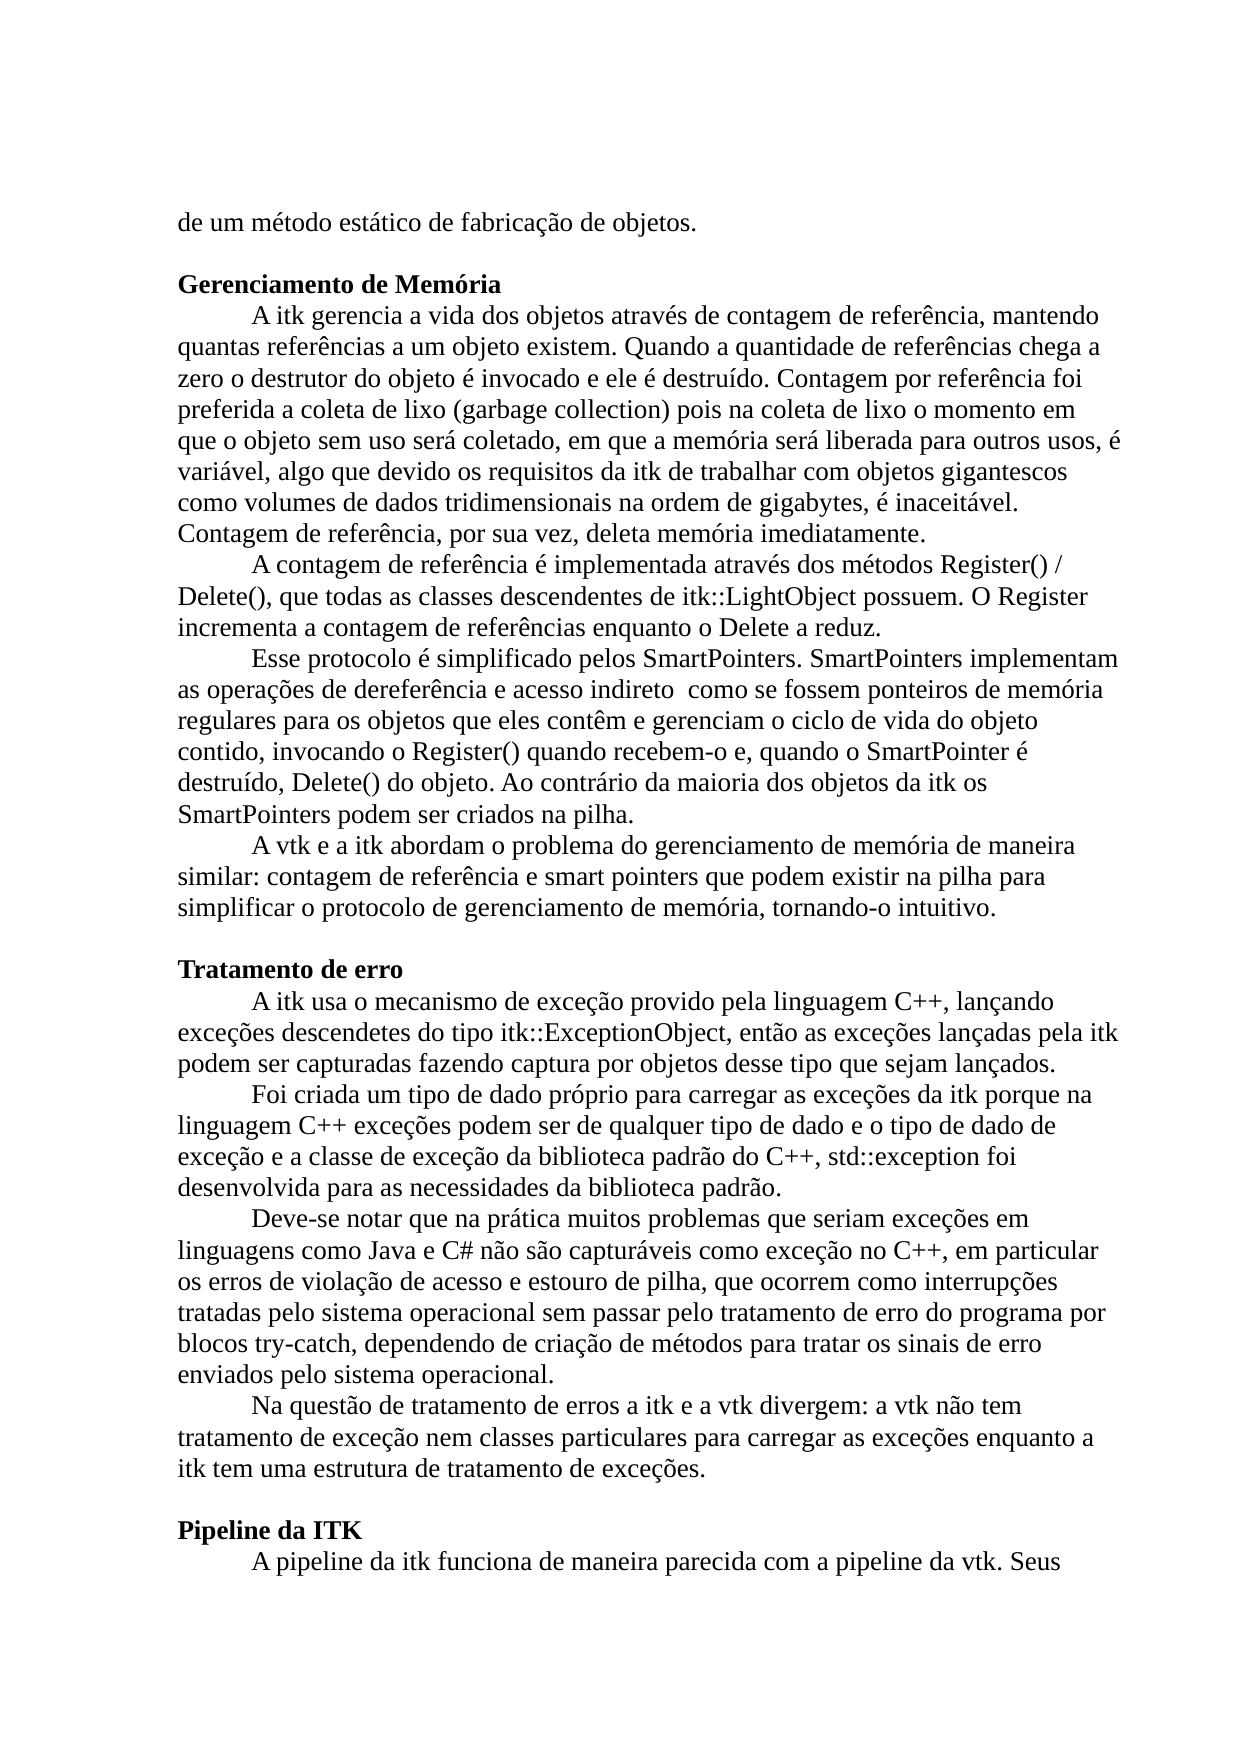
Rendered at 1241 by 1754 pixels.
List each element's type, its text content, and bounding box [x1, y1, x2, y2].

text Deve-se notar que na prática muitos problemas que seriam exceções em linguagens como Java e C# não são capturáveis como exceção no C++, em particular os erros de violação de acesso e estouro de pilha, que ocorrem como interrupções tratadas pelo sistema operacional sem passar pelo tratamento de erro do programa por blocos try-catch, dependendo de criação de métodos para tratar os sinais de erro enviados pelo sistema operacional. [177, 1203, 1122, 1389]
text Gerenciamento de Memória [177, 268, 1122, 299]
text Esse protocolo é simplificado pelos SmartPointers. SmartPointers implementam as operações de dereferência e acesso indireto como se fossem ponteiros de memória regulares para os objetos que eles contêm e gerenciam o ciclo de vida do objeto contido, invocando o Register() quando recebem-o e, quando o SmartPointer é destruído, Delete() do objeto. Ao contrário da maioria dos objetos da itk os SmartPointers podem ser criados na pilha. [177, 642, 1122, 829]
text Pipeline da ITK [177, 1514, 1122, 1545]
text A vtk e a itk abordam o problema do gerenciamento de memória de maneira similar: contagem de referência e smart pointers que podem existir na pilha para simplificar o protocolo de gerenciamento de memória, tornando-o intuitivo. [177, 829, 1122, 922]
text A itk usa o mecanismo de exceção provido pela linguagem C++, lançando exceções descendetes do tipo itk::ExceptionObject, então as exceções lançadas pela itk podem ser capturadas fazendo captura por objetos desse tipo que sejam lançados. [177, 984, 1122, 1078]
text de um método estático de fabricação de objetos. [177, 206, 1122, 237]
text Na questão de tratamento de erros a itk e a vtk divergem: a vtk não tem tratamento de exceção nem classes particulares para carregar as exceções enquanto a itk tem uma estrutura de tratamento de exceções. [177, 1389, 1122, 1483]
text Tratamento de erro [177, 953, 1122, 984]
text A contagem de referência é implementada através dos métodos Register() / Delete(), que todas as classes descendentes de itk::LightObject possuem. O Register incrementa a contagem de referências enquanto o Delete a reduz. [177, 548, 1122, 642]
text A itk gerencia a vida dos objetos através de contagem de referência, mantendo quantas referências a um objeto existem. Quando a quantidade de referências chega a zero o destrutor do objeto é invocado e ele é destruído. Contagem por referência foi preferida a coleta de lixo (garbage collection) pois na coleta de lixo o momento em que o objeto sem uso será coletado, em que a memória será liberada para outros usos, é variável, algo que devido os requisitos da itk de trabalhar com objetos gigantescos como volumes de dados tridimensionais na ordem de gigabytes, é inaceitável. Contagem de referência, por sua vez, deleta memória imediatamente. [177, 299, 1122, 548]
text A pipeline da itk funciona de maneira parecida com a pipeline da vtk. Seus [177, 1545, 1122, 1576]
text Foi criada um tipo de dado próprio para carregar as exceções da itk porque na linguagem C++ exceções podem ser de qualquer tipo de dado e o tipo de dado de exceção e a classe de exceção da biblioteca padrão do C++, std::exception foi desenvolvida para as necessidades da biblioteca padrão. [177, 1078, 1122, 1203]
